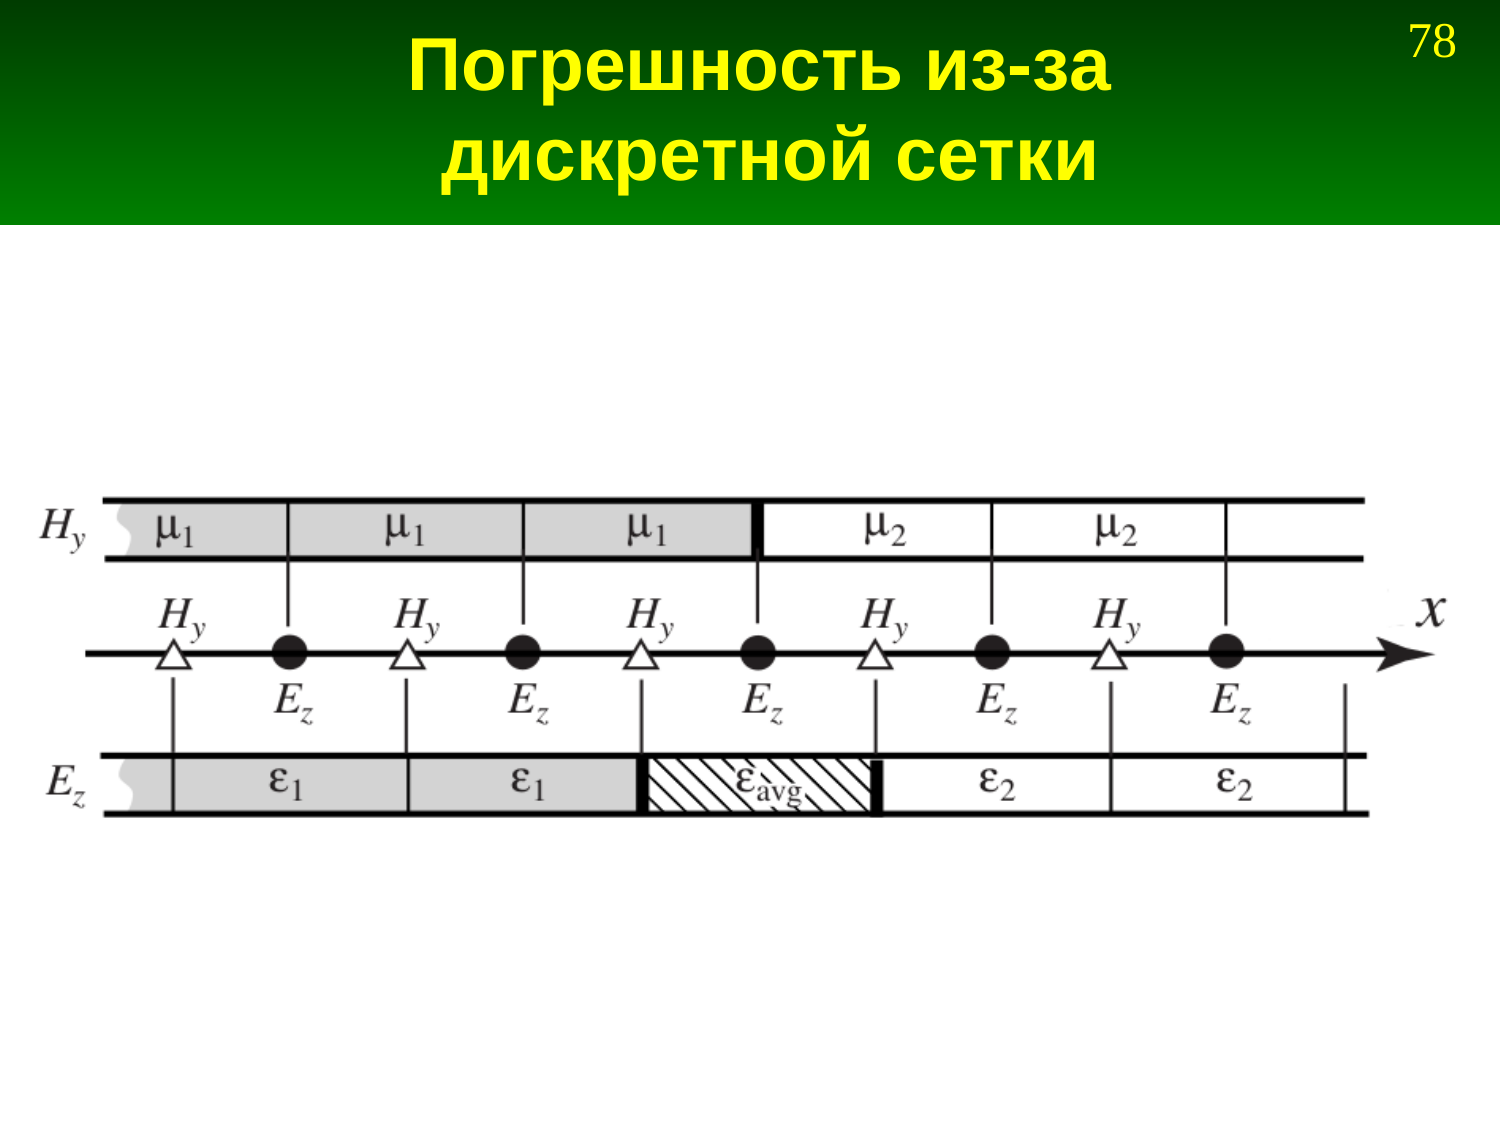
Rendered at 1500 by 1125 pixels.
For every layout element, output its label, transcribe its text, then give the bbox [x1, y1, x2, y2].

title Погрешность из-за дискретной сетки [100, 7, 1441, 204]
picture [35, 472, 1465, 838]
